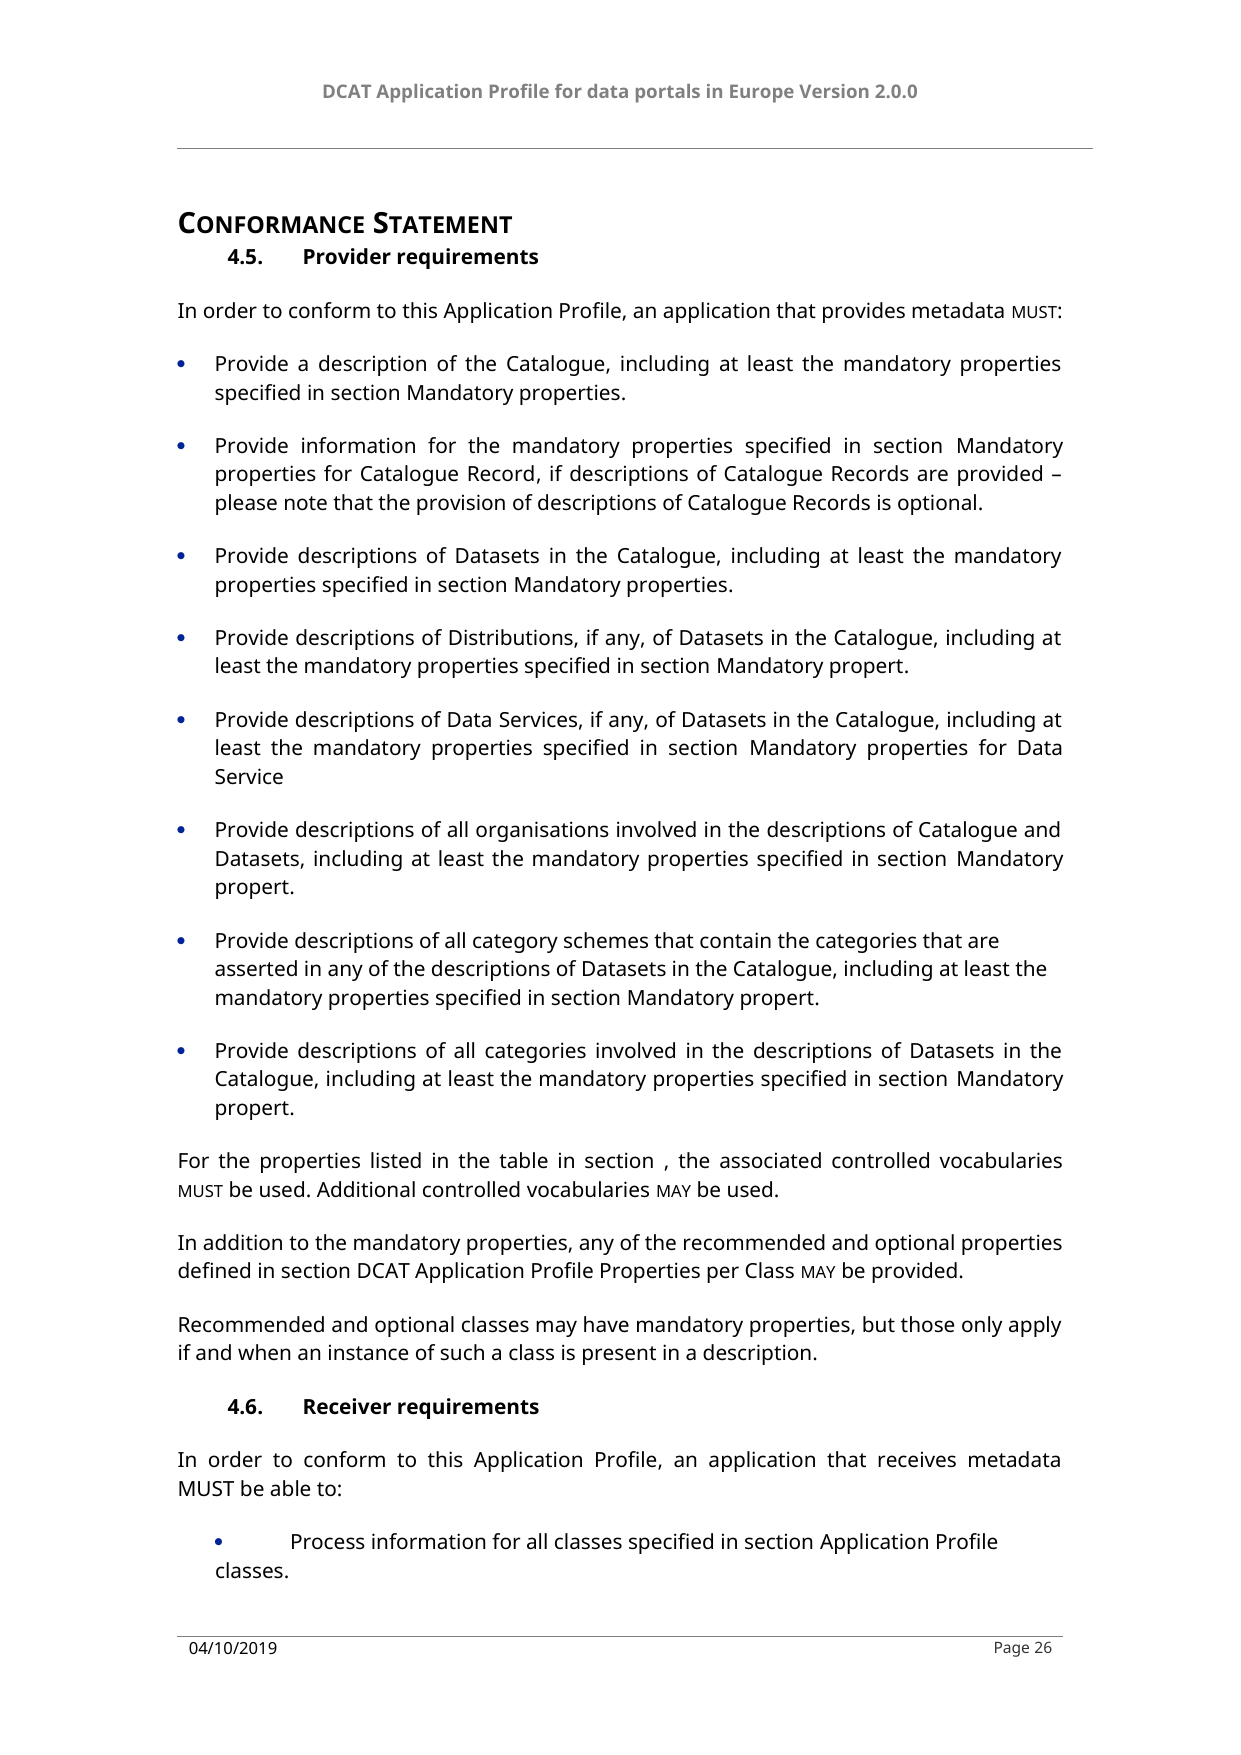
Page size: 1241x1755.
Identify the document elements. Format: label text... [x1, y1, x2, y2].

list Provide descriptions of all category schemes that contain the categories that are asserted in any of the descriptions of Datasets in the Catalogue, including at least the mandatory properties specified in section 4.7.1. [177, 926, 1063, 1011]
list Provide descriptions of Data Services, if any, of Datasets in the Catalogue, including at least the mandatory properties specified in section 4.3.1 [177, 705, 1063, 790]
list Provide descriptions of Datasets in the Catalogue, including at least the mandatory properties specified in section 4.4.1. [177, 541, 1063, 598]
list Provide a description of the Catalogue, including at least the mandatory properties specified in section 4.1.1. [177, 349, 1063, 406]
subtitle Provider requirements [227, 242, 1063, 271]
text In order to conform to this Application Profile, an application that receives metadata MUST be able to: [177, 1445, 1063, 1502]
subtitle Conformance Statement [177, 203, 1063, 242]
list Provide information for the mandatory properties specified in section 4.2.1, if descriptions of Catalogue Records are provided – please note that the provision of descriptions of Catalogue Records is optional. [177, 431, 1063, 516]
text In order to conform to this Application Profile, an application that provides metadata must: [177, 296, 1063, 324]
list Provide descriptions of all organisations involved in the descriptions of Catalogue and Datasets, including at least the mandatory properties specified in section 4.6.1. [177, 815, 1063, 901]
text For the properties listed in the table in section 0, the associated controlled vocabularies must be used. Additional controlled vocabularies may be used. [177, 1146, 1063, 1203]
text In addition to the mandatory properties, any of the recommended and optional properties defined in section 4 may be provided. [177, 1228, 1063, 1285]
list Provide descriptions of Distributions, if any, of Datasets in the Catalogue, including at least the mandatory properties specified in section 4.5.1. [177, 623, 1063, 680]
subtitle Receiver requirements [227, 1392, 1063, 1420]
list Process information for all classes specified in section 3. [215, 1527, 1063, 1584]
list Provide descriptions of all categories involved in the descriptions of Datasets in the Catalogue, including at least the mandatory properties specified in section 4.8.1. [177, 1036, 1063, 1121]
text Recommended and optional classes may have mandatory properties, but those only apply if and when an instance of such a class is present in a description. [177, 1310, 1063, 1367]
